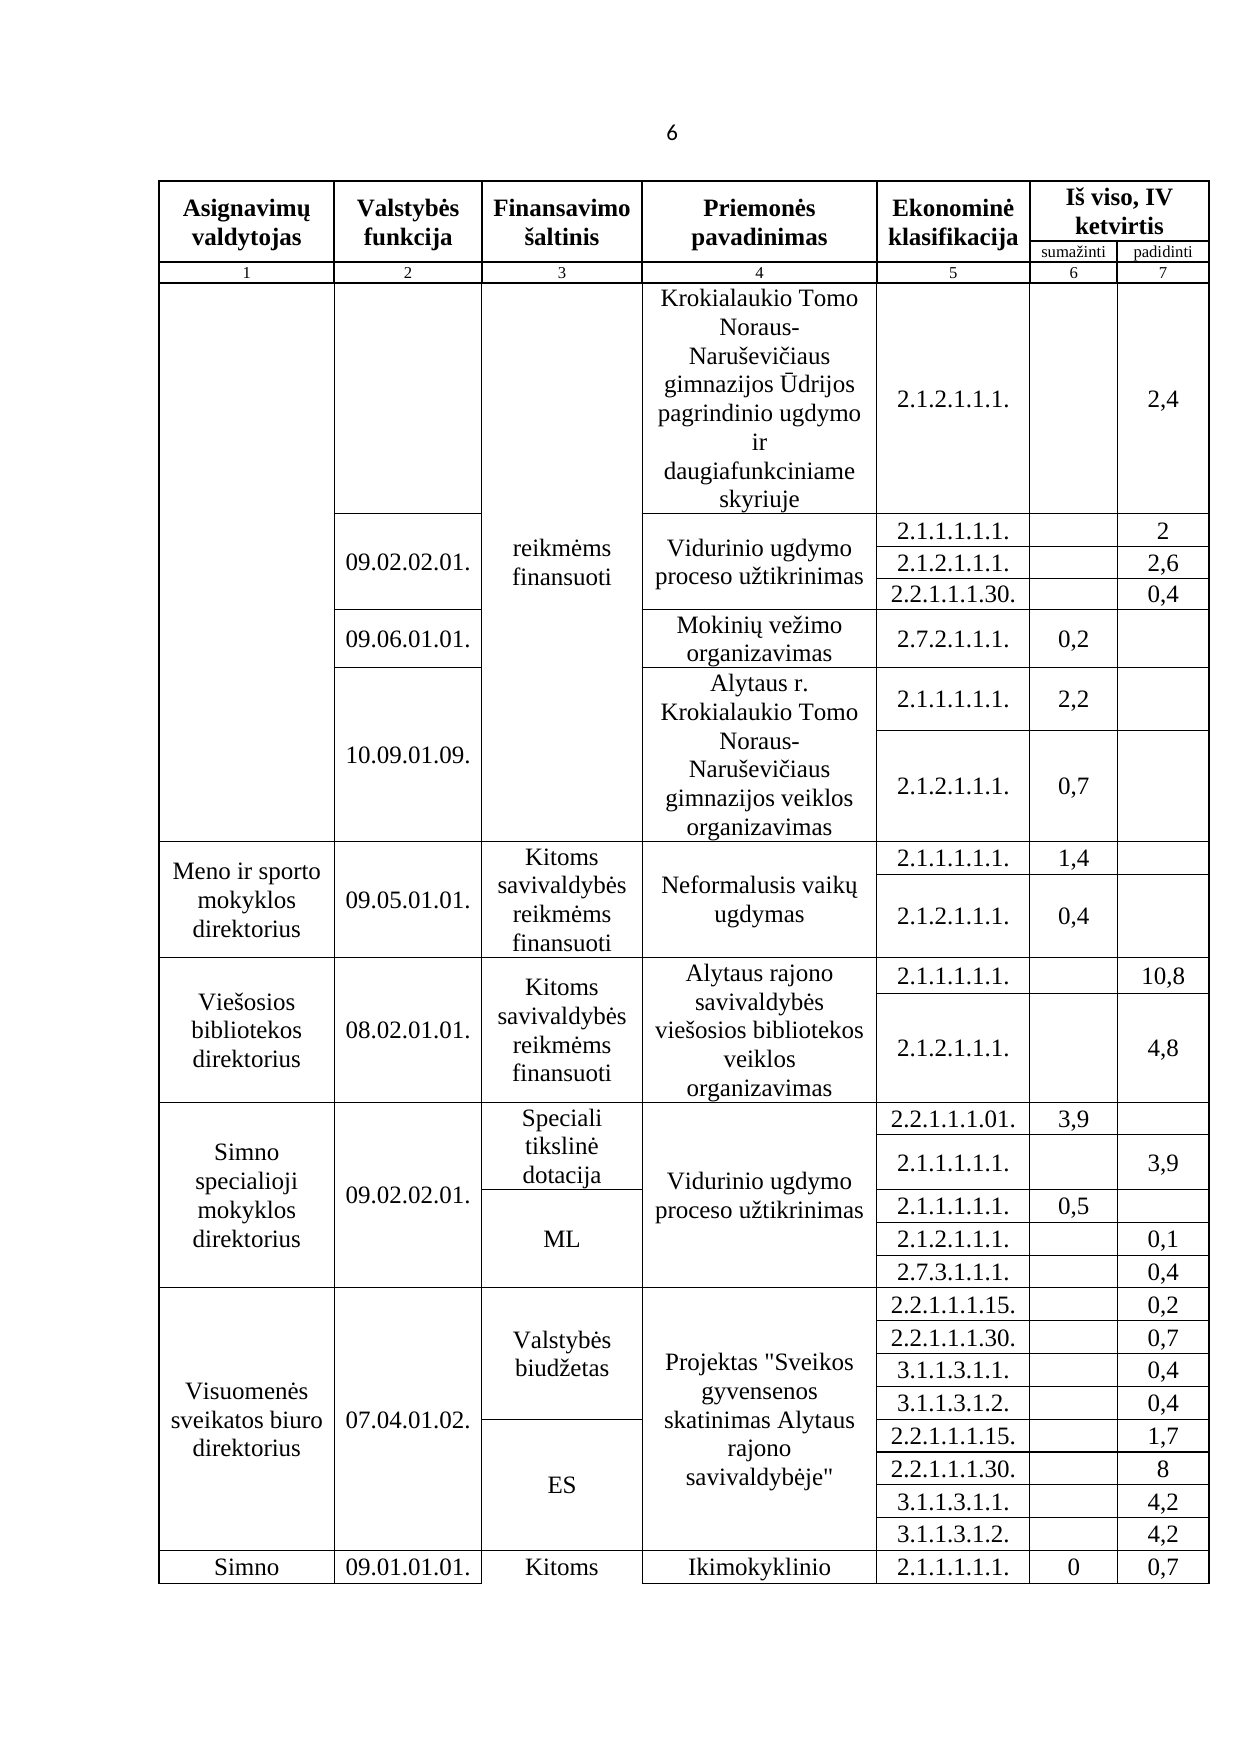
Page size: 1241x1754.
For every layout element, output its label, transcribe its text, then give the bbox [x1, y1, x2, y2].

table_header Finansavimo šaltinis [483, 182, 641, 261]
table_cell 08.02.01.01. [335, 958, 481, 1102]
table_cell [1030, 1518, 1117, 1550]
table_cell padidinti [1118, 242, 1208, 261]
table_cell Meno ir sporto mokyklos direktorius [160, 842, 334, 957]
table_cell 2.1.2.1.1.1. [877, 1223, 1029, 1254]
table_cell [1030, 1453, 1117, 1484]
table_cell 4,8 [1118, 994, 1208, 1102]
table_cell 2.2.1.1.1.30. [877, 1321, 1029, 1353]
table_cell [1030, 579, 1117, 609]
table_cell 5 [878, 263, 1029, 282]
table_cell Visuomenės sveikatos biuro direktorius [160, 1288, 334, 1550]
table_cell 0,7 [1030, 731, 1117, 841]
table_cell 09.02.02.01. [335, 514, 481, 609]
table_cell 2.1.2.1.1.1. [877, 284, 1029, 513]
table_cell Valstybės biudžetas [482, 1288, 642, 1418]
table_cell [1030, 1135, 1117, 1189]
table_cell 2.1.1.1.1.1. [877, 842, 1029, 873]
table_header Valstybės funkcija [335, 182, 481, 261]
table_cell 3,9 [1118, 1135, 1208, 1189]
table_cell 2.2.1.1.1.30. [877, 1453, 1029, 1484]
table_cell 2.1.2.1.1.1. [877, 547, 1029, 577]
table_cell 10.09.01.09. [335, 668, 481, 841]
table_cell 2,2 [1030, 668, 1117, 730]
table_cell 1 [160, 263, 333, 282]
table_cell [1118, 875, 1208, 957]
table_cell [1030, 514, 1117, 546]
table_cell [1030, 1288, 1117, 1320]
table_cell ML [482, 1190, 642, 1287]
table_cell Speciali tikslinė dotacija [482, 1103, 642, 1189]
table_cell 0,4 [1030, 875, 1117, 957]
table_cell Simno specialioji mokyklos direktorius [160, 1103, 334, 1287]
table_cell [1030, 1256, 1117, 1287]
table_cell Vidurinio ugdymo proceso užtikrinimas [643, 1103, 876, 1287]
table_cell 3 [483, 263, 641, 282]
table_cell 0 [1030, 1551, 1117, 1583]
table_cell [1118, 731, 1208, 841]
table_cell 2,6 [1118, 547, 1208, 577]
table_cell Krokialaukio Tomo Noraus-Naruševičiaus gimnazijos Ūdrijos pagrindinio ugdymo ir daugiafunkciniame skyriuje [643, 284, 876, 513]
table_cell Kitoms [482, 1551, 642, 1583]
table_cell 2.2.1.1.1.15. [877, 1288, 1029, 1320]
table_cell 4,2 [1118, 1518, 1208, 1550]
table_cell 6 [1031, 263, 1116, 282]
table_cell 3.1.1.3.1.1. [877, 1485, 1029, 1517]
table_cell [1118, 842, 1208, 873]
table_cell 4 [643, 263, 876, 282]
table_cell 2.1.1.1.1.1. [877, 1135, 1029, 1189]
table_cell 09.05.01.01. [335, 842, 481, 957]
table_cell [1030, 1387, 1117, 1418]
table_cell 2.1.1.1.1.1. [877, 514, 1029, 546]
table_cell [1030, 1223, 1117, 1254]
table_cell 3,9 [1030, 1103, 1117, 1134]
table_cell 7 [1118, 263, 1208, 282]
table_cell 0,7 [1118, 1551, 1208, 1583]
table_cell [1118, 1190, 1208, 1222]
table_cell 2.2.1.1.1.15. [877, 1420, 1029, 1451]
table_cell [1030, 547, 1117, 577]
table_cell [1030, 1485, 1117, 1517]
table_cell 2.1.1.1.1.1. [877, 1190, 1029, 1222]
table_cell 2.2.1.1.1.01. [877, 1103, 1029, 1134]
table_cell [1118, 610, 1208, 667]
table_cell 2.1.2.1.1.1. [877, 994, 1029, 1102]
table_cell 09.02.02.01. [335, 1103, 481, 1287]
table_cell 3.1.1.3.1.2. [877, 1518, 1029, 1550]
table_header Priemonės pavadinimas [643, 182, 876, 261]
table_cell 2.1.1.1.1.1. [877, 1551, 1029, 1583]
table_cell 2.2.1.1.1.30. [877, 579, 1029, 609]
table_cell sumažinti [1031, 242, 1116, 261]
table_cell Neformalusis vaikų ugdymas [643, 842, 876, 957]
table_cell Projektas "Sveikos gyvensenos skatinimas Alytaus rajono savivaldybėje" [643, 1288, 876, 1550]
table_cell 3.1.1.3.1.1. [877, 1354, 1029, 1386]
table_cell [1030, 284, 1117, 513]
table_cell Alytaus rajono savivaldybės viešosios bibliotekos veiklos organizavimas [643, 958, 876, 1102]
table_cell [1030, 1420, 1117, 1451]
table_cell 0,2 [1030, 610, 1117, 667]
table_cell 0,4 [1118, 1387, 1208, 1418]
table_cell Viešosios bibliotekos direktorius [160, 958, 334, 1102]
table_cell 2.1.1.1.1.1. [877, 958, 1029, 993]
table_cell 0,5 [1030, 1190, 1117, 1222]
table_header Asignavimų valdytojas [160, 182, 333, 261]
table_cell [1030, 1354, 1117, 1386]
table_cell 2,4 [1118, 284, 1208, 513]
table_header Iš viso, IV ketvirtis [1031, 182, 1208, 240]
table_cell [160, 284, 334, 841]
table_cell 0,4 [1118, 1256, 1208, 1287]
table_cell Vidurinio ugdymo proceso užtikrinimas [643, 514, 876, 609]
table_cell 2.1.2.1.1.1. [877, 731, 1029, 841]
table_cell 3.1.1.3.1.2. [877, 1387, 1029, 1418]
table_cell 2.7.3.1.1.1. [877, 1256, 1029, 1287]
table_cell 1,7 [1118, 1420, 1208, 1451]
table_cell 2.1.2.1.1.1. [877, 875, 1029, 957]
table_cell 0,2 [1118, 1288, 1208, 1320]
table_cell 09.06.01.01. [335, 610, 481, 667]
table_cell Kitoms savivaldybės reikmėms finansuoti [482, 958, 642, 1102]
table_cell 0,4 [1118, 1354, 1208, 1386]
table_cell 10,8 [1118, 958, 1208, 993]
table_cell ES [482, 1420, 642, 1550]
table_cell [1118, 1103, 1208, 1134]
table_cell 4,2 [1118, 1485, 1208, 1517]
table_cell 09.01.01.01. [335, 1551, 481, 1583]
table_cell [1030, 1321, 1117, 1353]
table_cell 07.04.01.02. [335, 1288, 481, 1550]
table_cell 0,1 [1118, 1223, 1208, 1254]
table_cell Kitoms savivaldybės reikmėms finansuoti [482, 842, 642, 957]
table_cell 2.1.1.1.1.1. [877, 668, 1029, 730]
table_cell 2 [1118, 514, 1208, 546]
table_cell 2 [335, 263, 481, 282]
table_cell 0,4 [1118, 579, 1208, 609]
table_cell [1118, 668, 1208, 730]
table_cell Simno [160, 1551, 334, 1583]
table_cell [1030, 958, 1117, 993]
table_cell Alytaus r. Krokialaukio Tomo Noraus-Naruševičiaus gimnazijos veiklos organizavimas [643, 668, 876, 841]
table_cell [335, 284, 481, 513]
table_cell [1030, 994, 1117, 1102]
table_cell 8 [1118, 1453, 1208, 1484]
table_cell Ikimokyklinio [643, 1551, 876, 1583]
table_header Ekonominė klasifikacija [878, 182, 1029, 261]
table_cell Mokinių vežimo organizavimas [643, 610, 876, 667]
table_cell reikmėms finansuoti [482, 284, 642, 841]
table_cell 2.7.2.1.1.1. [877, 610, 1029, 667]
table_cell 1,4 [1030, 842, 1117, 873]
table_cell 0,7 [1118, 1321, 1208, 1353]
